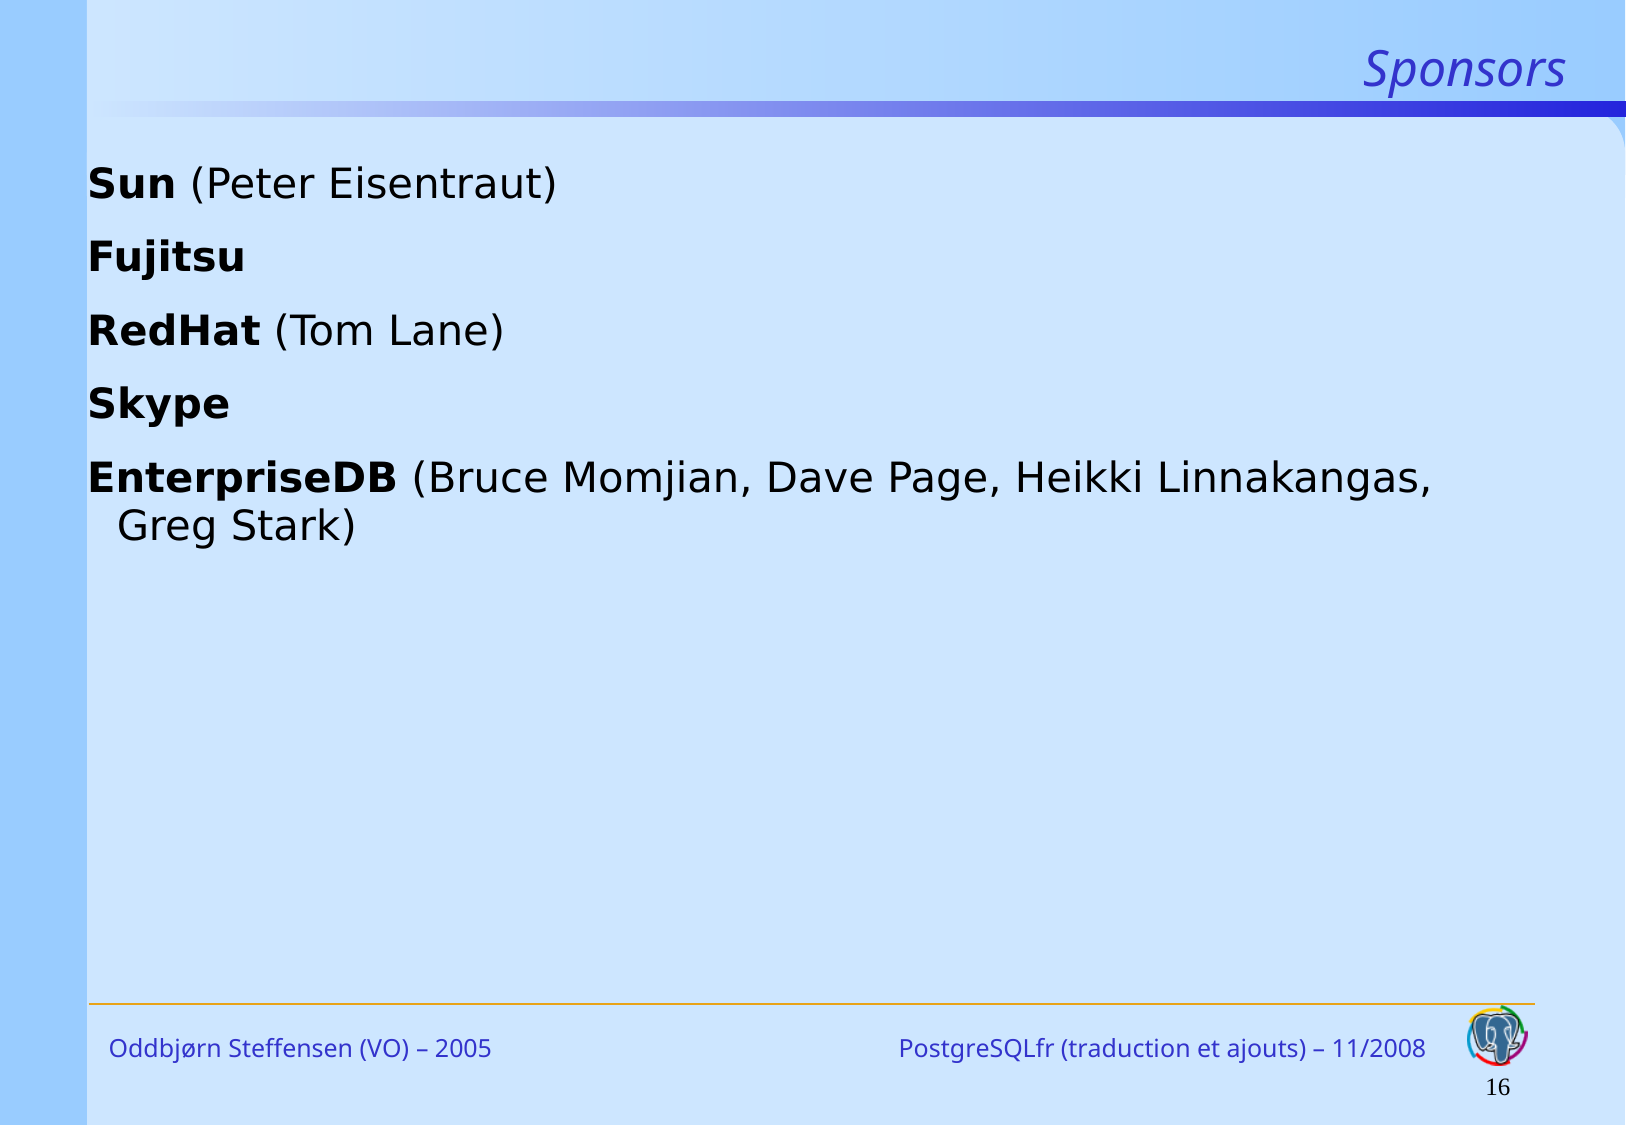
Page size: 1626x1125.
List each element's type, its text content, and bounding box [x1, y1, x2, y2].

list Sun (Peter Eisentraut) Fujitsu RedHat (Tom Lane) Skype EnterpriseDB (Bruce Momjian, Dave Page, Heikki Linnakangas, Greg Stark) [86, 159, 1520, 965]
title Sponsors [172, 0, 1567, 134]
picture [1467, 1005, 1528, 1066]
